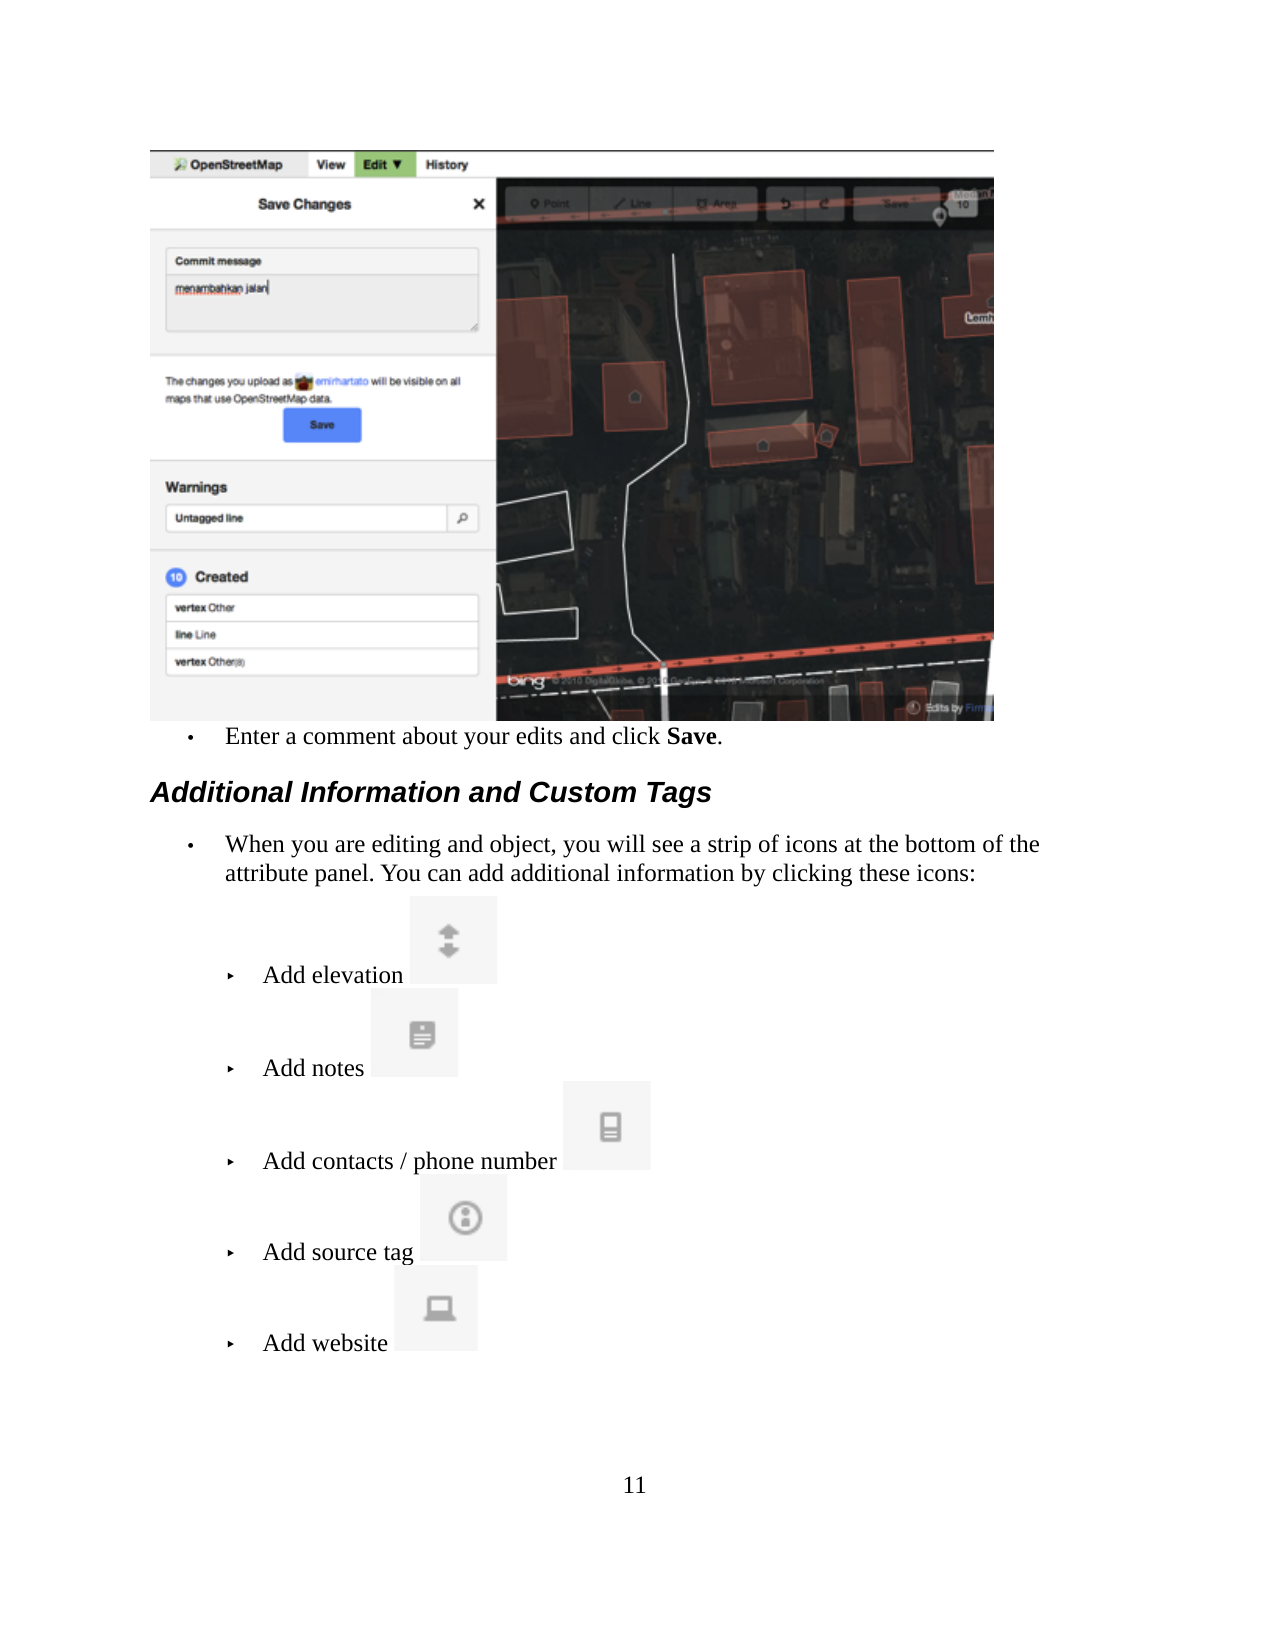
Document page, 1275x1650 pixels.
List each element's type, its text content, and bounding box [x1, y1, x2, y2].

picture [394, 1265, 478, 1351]
subtitle Additional Information and Custom Tags [150, 774, 1125, 808]
list Add source tag [225, 1175, 1125, 1266]
picture [563, 1081, 651, 1170]
list Enter a comment about your edits and click Save. [187, 721, 1125, 749]
picture [409, 896, 498, 984]
list Add notes [225, 989, 1125, 1082]
picture [150, 150, 994, 721]
picture [370, 988, 459, 1077]
list Add website [225, 1266, 1125, 1356]
list Add contacts / phone number [225, 1082, 1125, 1175]
picture [420, 1174, 508, 1261]
list When you are editing and object, you will see a strip of icons at the bottom of the attribute panel. You can add additional information by clicking these icons: [187, 829, 1125, 887]
list Add elevation [225, 896, 1125, 989]
